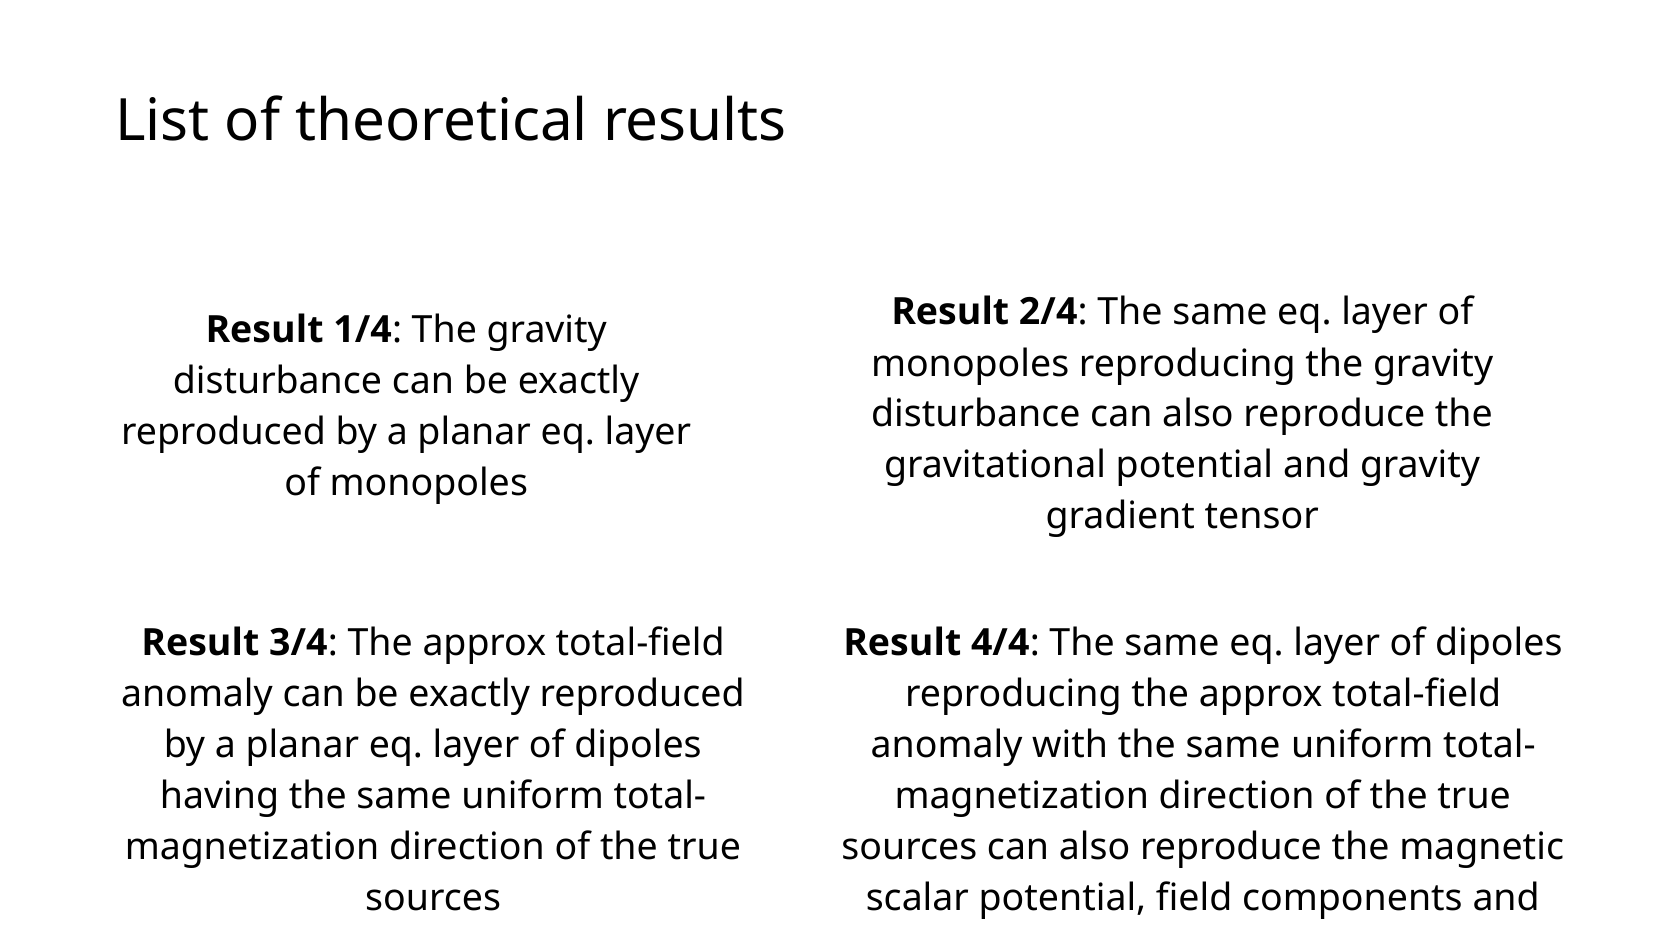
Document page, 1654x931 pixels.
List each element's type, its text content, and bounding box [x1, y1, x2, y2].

text_box List of theoretical results [100, 70, 796, 150]
text_box Result 2/4: The same eq. layer of monopoles reproducing the gravity disturbance can also reproduce the gravitational potential and gravity gradient tensor [856, 277, 1536, 520]
text_box Result 3/4: The approx total-field anomaly can be exactly reproduced by a planar eq. layer of dipoles having the same uniform total-magnetization direction of the true sources [106, 608, 786, 851]
text_box Result 1/4: The gravity disturbance can be exactly reproduced by a planar eq. layer of monopoles [106, 295, 751, 476]
text_box Result 4/4: The same eq. layer of dipoles reproducing the approx total-field anomaly with the same uniform total-magnetization direction of the true sources can also reproduce the magnetic scalar potential, field components and RTP anomaly [826, 608, 1583, 851]
